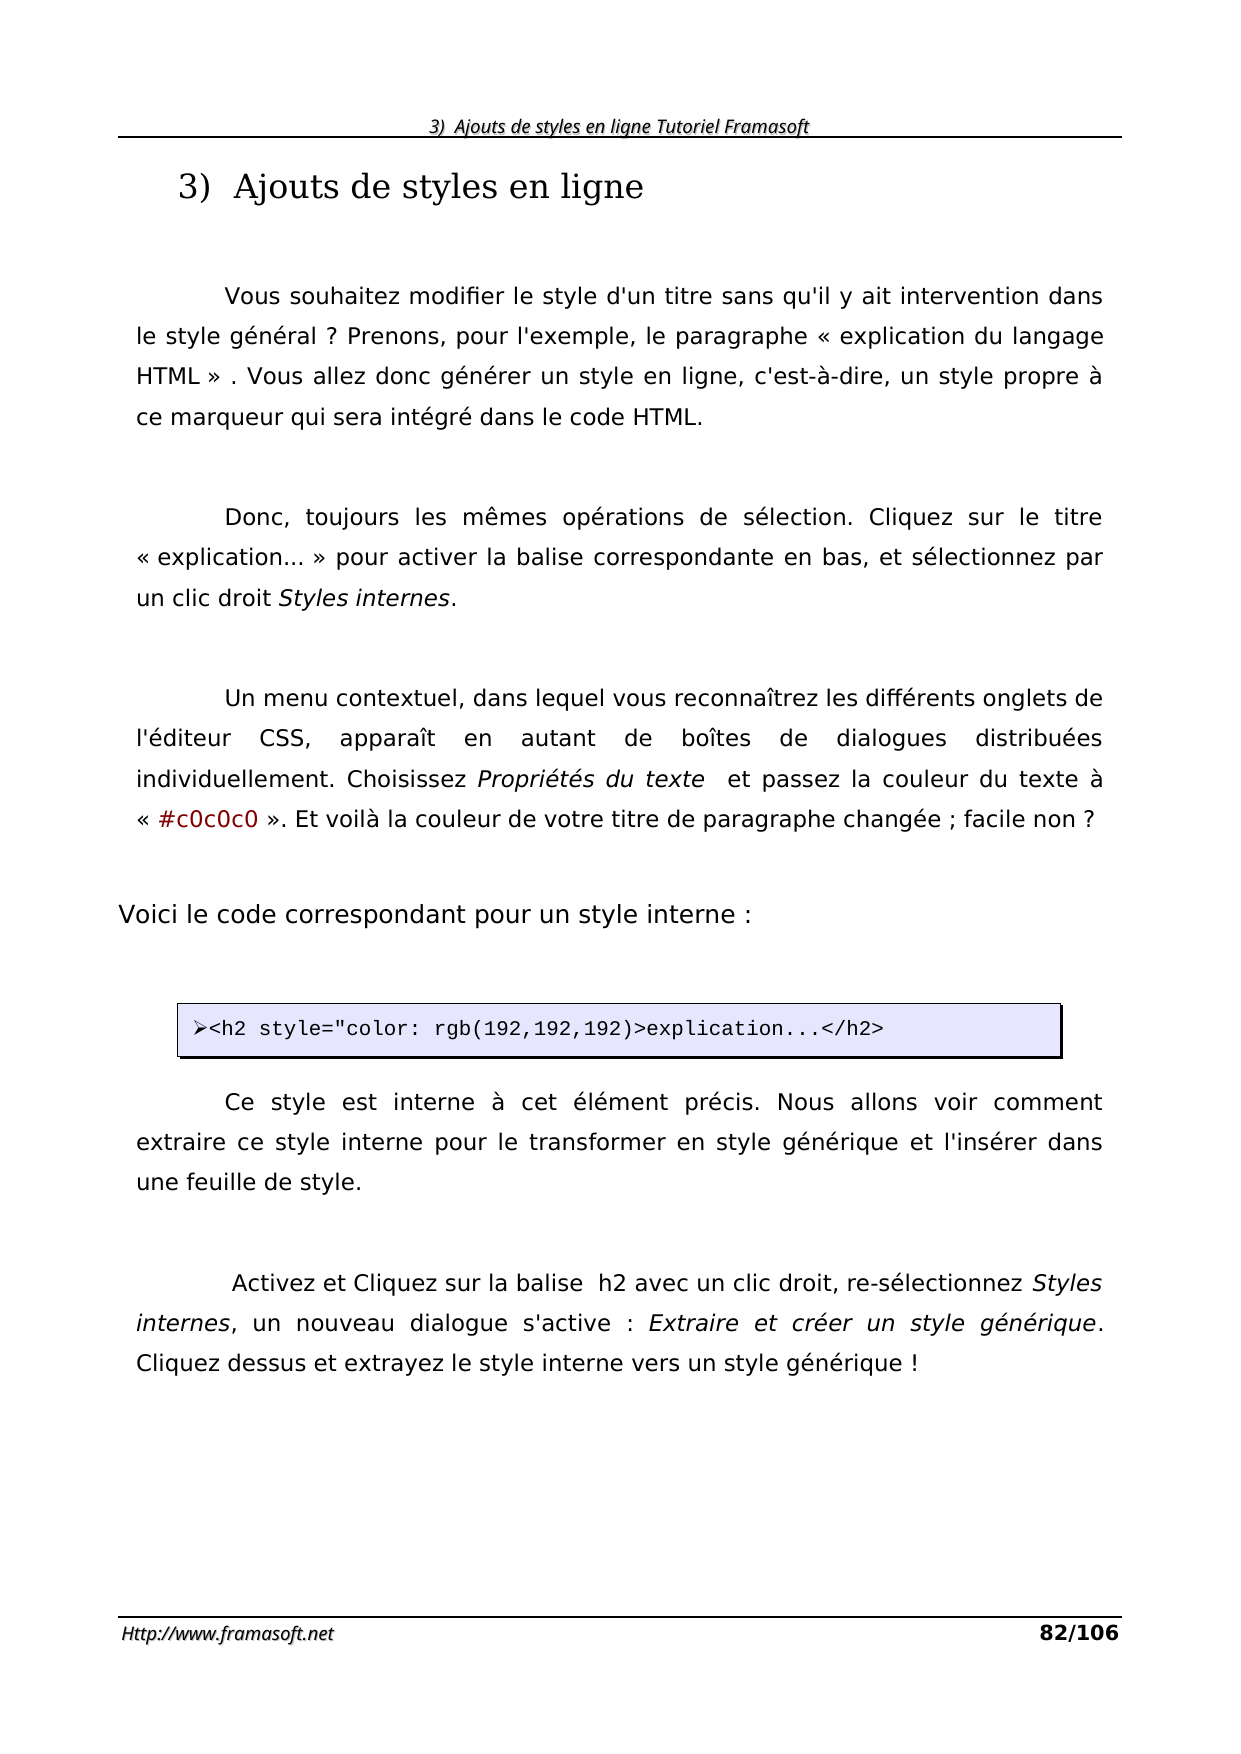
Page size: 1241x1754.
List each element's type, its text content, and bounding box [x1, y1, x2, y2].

text Donc, toujours les mêmes opérations de sélection. Cliquez sur le titre « explication... » pour activer la balise correspondante en bas, et sélectionnez par un clic droit Styles internes. [136, 504, 1104, 611]
text Voici le code correspondant pour un style interne : [118, 900, 1122, 929]
subtitle Ajouts de styles en ligne [177, 168, 1122, 207]
text Un menu contextuel, dans lequel vous reconnaîtrez les différents onglets de l'éditeur CSS, apparaît en autant de boîtes de dialogues distribuées individuellement. Choisissez Propriétés du texte et passez la couleur du texte à « #c0c0c0 ». Et voilà la couleur de votre titre de paragraphe changée ; facile non ? [136, 686, 1104, 833]
text Ce style est interne à cet élément précis. Nous allons voir comment extraire ce style interne pour le transformer en style générique et l'insérer dans une feuille de style. [136, 1089, 1104, 1196]
text Vous souhaitez modifier le style d'un titre sans qu'il y ait intervention dans le style général ? Prenons, pour l'exemple, le paragraphe « explication du langage HTML » . Vous allez donc générer un style en ligne, c'est-à-dire, un style propre à ce marqueur qui sera intégré dans le code HTML. [136, 283, 1104, 430]
text Activez et Cliquez sur la balise h2 avec un clic droit, re-sélectionnez Styles internes, un nouveau dialogue s'active : Extraire et créer un style générique. Cliquez dessus et extrayez le style interne vers un style générique ! [136, 1270, 1104, 1377]
list <h2 style="color: rgb(192,192,192)>explication...</h2> [178, 1004, 1060, 1056]
